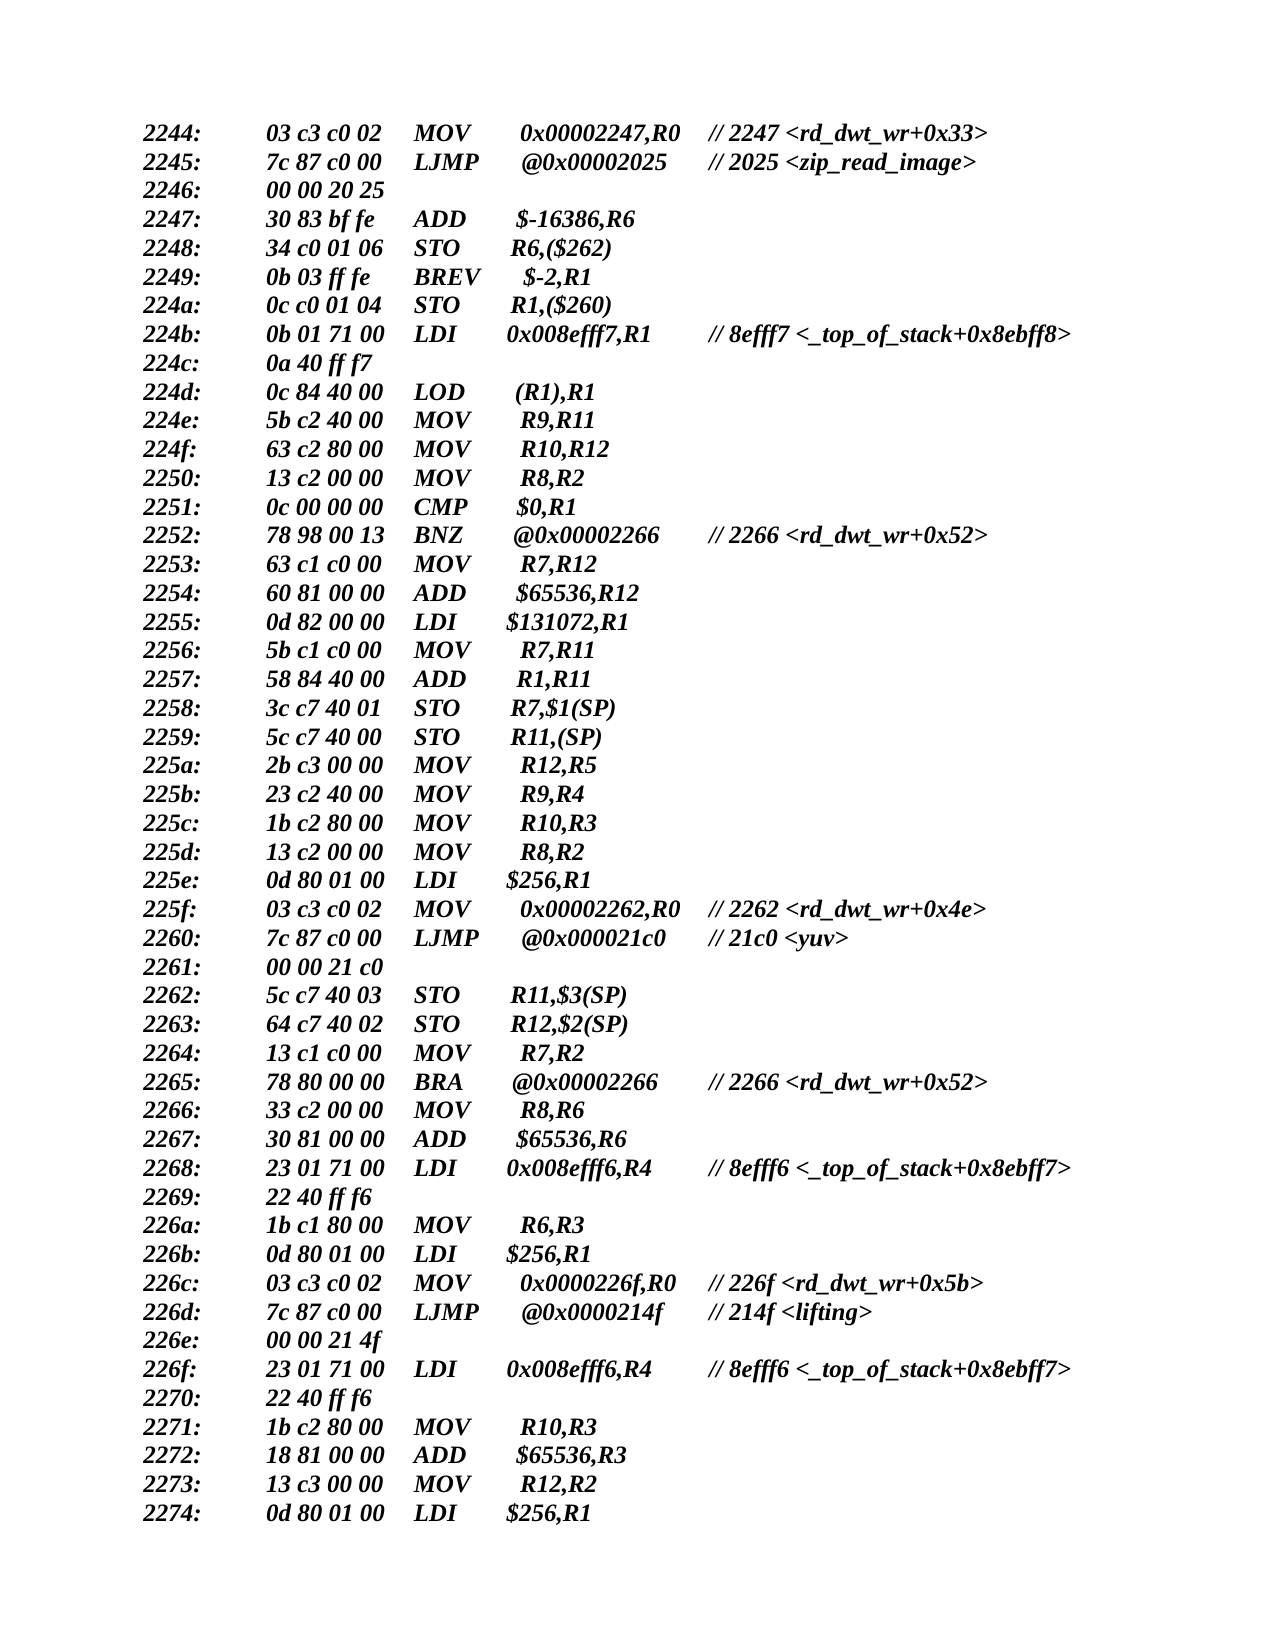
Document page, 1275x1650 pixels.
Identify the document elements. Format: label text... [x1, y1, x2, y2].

text 2252: 78 98 00 13 BNZ @0x00002266 // 2266 <rd_dwt_wr+0x52> [118, 521, 1157, 549]
text 2259: 5c c7 40 00 STO R11,(SP) [118, 722, 1157, 751]
text 2244: 03 c3 c0 02 MOV 0x00002247,R0 // 2247 <rd_dwt_wr+0x33> [118, 118, 1157, 147]
text 225a: 2b c3 00 00 MOV R12,R5 [118, 751, 1157, 779]
text 2268: 23 01 71 00 LDI 0x008efff6,R4 // 8efff6 <_top_of_stack+0x8ebff7> [118, 1153, 1157, 1182]
text 2271: 1b c2 80 00 MOV R10,R3 [118, 1412, 1157, 1441]
text 2250: 13 c2 00 00 MOV R8,R2 [118, 463, 1157, 492]
text 224f: 63 c2 80 00 MOV R10,R12 [118, 434, 1157, 463]
text 2270: 22 40 ff f6 [118, 1383, 1157, 1412]
text 224c: 0a 40 ff f7 [118, 348, 1157, 377]
text 2256: 5b c1 c0 00 MOV R7,R11 [118, 636, 1157, 664]
text 2246: 00 00 20 25 [118, 176, 1157, 204]
text 2258: 3c c7 40 01 STO R7,$1(SP) [118, 693, 1157, 722]
text 225f: 03 c3 c0 02 MOV 0x00002262,R0 // 2262 <rd_dwt_wr+0x4e> [118, 894, 1157, 923]
text 2264: 13 c1 c0 00 MOV R7,R2 [118, 1038, 1157, 1067]
text 2266: 33 c2 00 00 MOV R8,R6 [118, 1096, 1157, 1124]
text 2257: 58 84 40 00 ADD R1,R11 [118, 664, 1157, 693]
text 226e: 00 00 21 4f [118, 1326, 1157, 1354]
text 2245: 7c 87 c0 00 LJMP @0x00002025 // 2025 <zip_read_image> [118, 147, 1157, 176]
text 224d: 0c 84 40 00 LOD (R1),R1 [118, 377, 1157, 406]
text 226c: 03 c3 c0 02 MOV 0x0000226f,R0 // 226f <rd_dwt_wr+0x5b> [118, 1268, 1157, 1297]
text 2269: 22 40 ff f6 [118, 1182, 1157, 1211]
text 225c: 1b c2 80 00 MOV R10,R3 [118, 808, 1157, 837]
text 2247: 30 83 bf fe ADD $-16386,R6 [118, 204, 1157, 233]
text 2262: 5c c7 40 03 STO R11,$3(SP) [118, 981, 1157, 1009]
text 224a: 0c c0 01 04 STO R1,($260) [118, 291, 1157, 319]
text 2265: 78 80 00 00 BRA @0x00002266 // 2266 <rd_dwt_wr+0x52> [118, 1067, 1157, 1096]
text 225e: 0d 80 01 00 LDI $256,R1 [118, 866, 1157, 894]
text 2254: 60 81 00 00 ADD $65536,R12 [118, 578, 1157, 607]
text 2273: 13 c3 00 00 MOV R12,R2 [118, 1469, 1157, 1498]
text 2272: 18 81 00 00 ADD $65536,R3 [118, 1441, 1157, 1469]
text 2260: 7c 87 c0 00 LJMP @0x000021c0 // 21c0 <yuv> [118, 923, 1157, 952]
text 2253: 63 c1 c0 00 MOV R7,R12 [118, 549, 1157, 578]
text 225d: 13 c2 00 00 MOV R8,R2 [118, 837, 1157, 866]
text 2255: 0d 82 00 00 LDI $131072,R1 [118, 607, 1157, 636]
text 2251: 0c 00 00 00 CMP $0,R1 [118, 492, 1157, 521]
text 2263: 64 c7 40 02 STO R12,$2(SP) [118, 1009, 1157, 1038]
text 2261: 00 00 21 c0 [118, 952, 1157, 981]
text 2248: 34 c0 01 06 STO R6,($262) [118, 233, 1157, 262]
text 225b: 23 c2 40 00 MOV R9,R4 [118, 779, 1157, 808]
text 2267: 30 81 00 00 ADD $65536,R6 [118, 1124, 1157, 1153]
text 224b: 0b 01 71 00 LDI 0x008efff7,R1 // 8efff7 <_top_of_stack+0x8ebff8> [118, 319, 1157, 348]
text 226a: 1b c1 80 00 MOV R6,R3 [118, 1211, 1157, 1239]
text 2249: 0b 03 ff fe BREV $-2,R1 [118, 262, 1157, 291]
text 2274: 0d 80 01 00 LDI $256,R1 [118, 1498, 1157, 1527]
text 224e: 5b c2 40 00 MOV R9,R11 [118, 406, 1157, 434]
text 226b: 0d 80 01 00 LDI $256,R1 [118, 1239, 1157, 1268]
text 226d: 7c 87 c0 00 LJMP @0x0000214f // 214f <lifting> [118, 1297, 1157, 1326]
text 226f: 23 01 71 00 LDI 0x008efff6,R4 // 8efff6 <_top_of_stack+0x8ebff7> [118, 1354, 1157, 1383]
